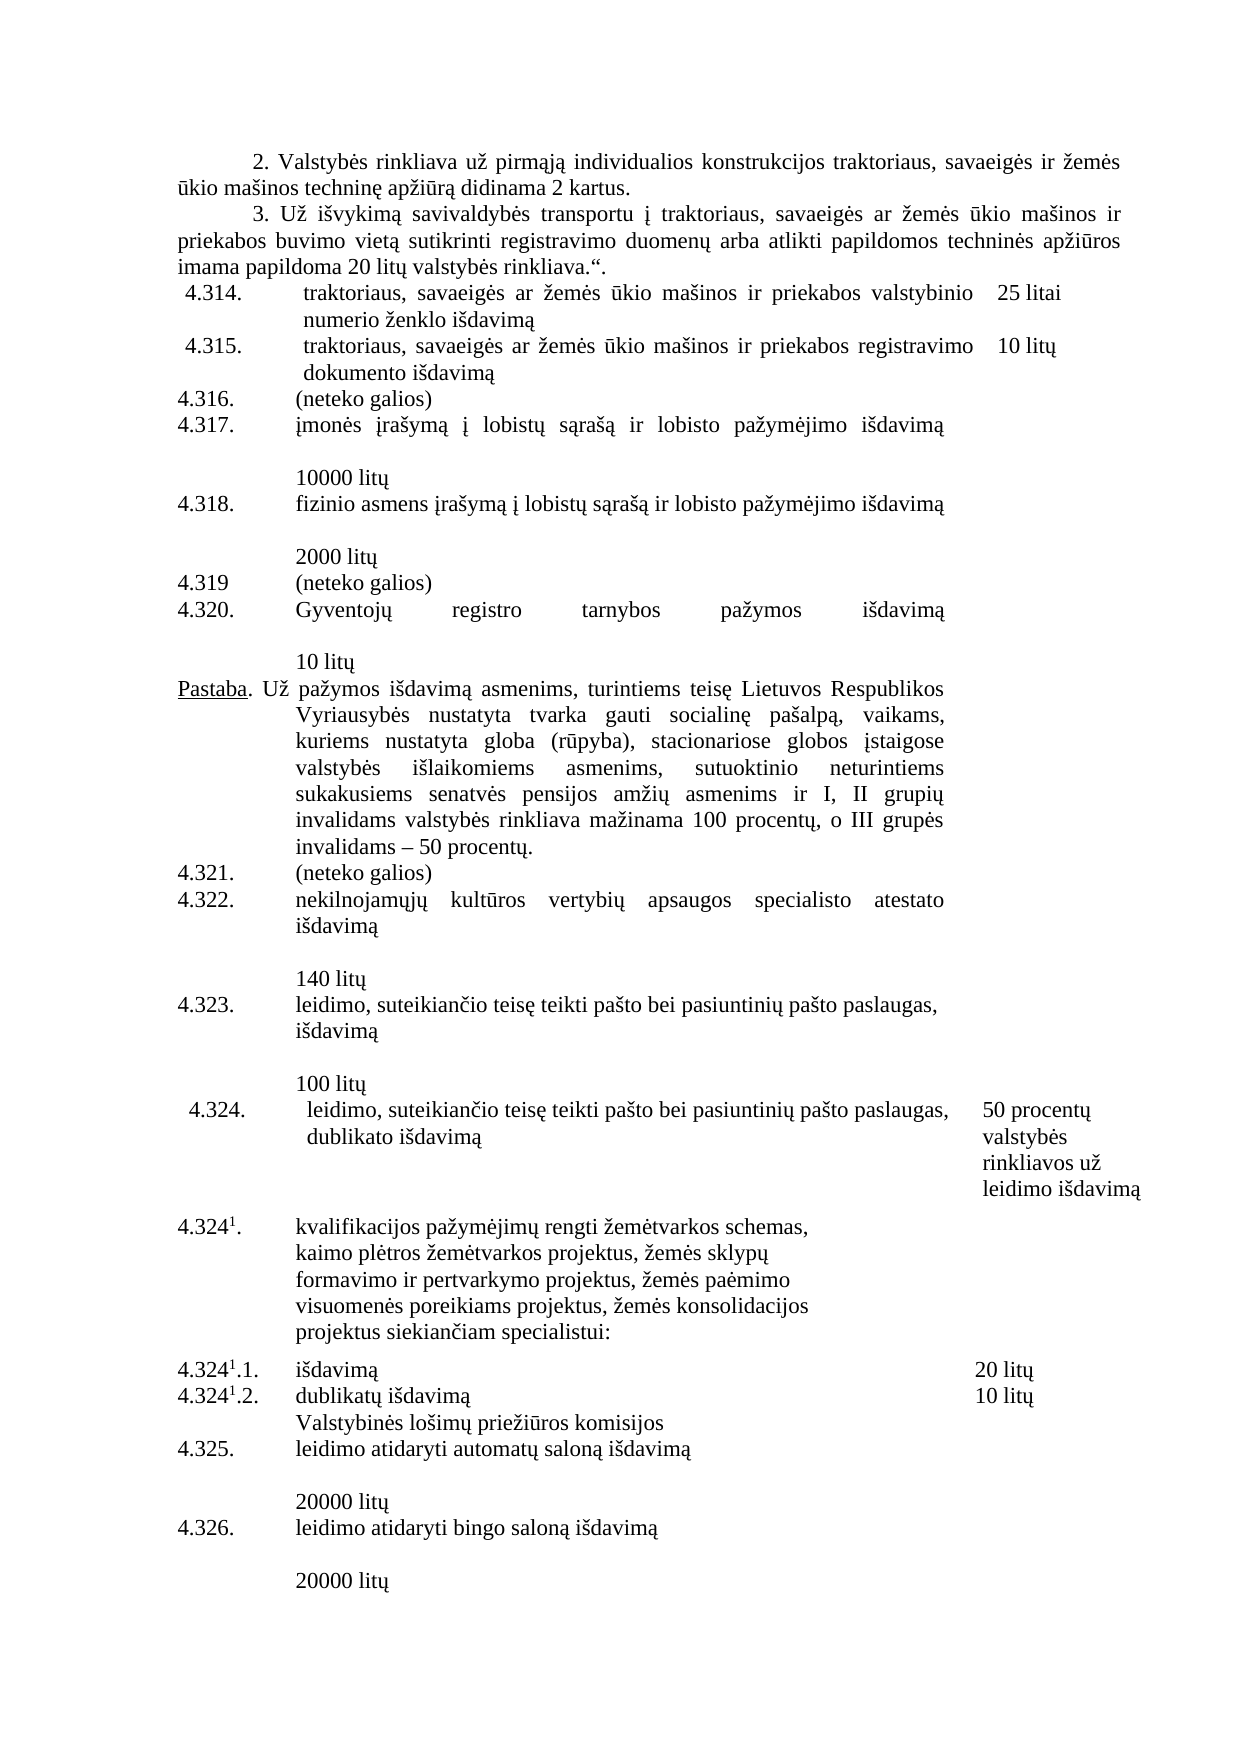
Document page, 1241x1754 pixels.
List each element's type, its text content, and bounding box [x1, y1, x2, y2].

table_header 4.324. [177, 1096, 295, 1202]
text formavimo ir pertvarkymo projektus, žemės paėmimo [177, 1266, 1122, 1292]
text 2. Valstybės rinkliava už pirmąją individualios konstrukcijos traktoriaus, savaeigės ir žemės ūkio mašinos techninę apžiūrą didinama 2 kartus. [177, 148, 1122, 200]
text 4.316. (neteko galios) [177, 385, 945, 411]
text 4.325. leidimo atidaryti automatų saloną išdavimą 20000 litų [177, 1435, 945, 1514]
text 4.318. fizinio asmens įrašymą į lobistų sąrašą ir lobisto pažymėjimo išdavimą 2000 litų [177, 490, 945, 569]
text 4.323. leidimo, suteikiančio teisę teikti pašto bei pasiuntinių pašto paslaugas, išdavimą 100 litų [177, 991, 945, 1096]
text 4.326. leidimo atidaryti bingo saloną išdavimą 20000 litų [177, 1514, 945, 1593]
text 4.3241.2. dublikatų išdavimą 10 litų [177, 1382, 1152, 1409]
text 4.319 (neteko galios) [177, 569, 945, 596]
table_header 4.314. [174, 280, 292, 332]
table_cell 4.315. [174, 332, 292, 385]
table_cell traktoriaus, savaeigės ar žemės ūkio mašinos ir priekabos registravimo dokumento išdavimą [292, 332, 986, 385]
text 4.317. įmonės įrašymą į lobistų sąrašą ir lobisto pažymėjimo išdavimą 10000 litų [177, 411, 945, 490]
text visuomenės poreikiams projektus, žemės konsolidacijos [177, 1292, 1122, 1318]
table_header 50 procentų valstybės rinkliavos už leidimo išdavimą [971, 1096, 1163, 1202]
text 4.322. nekilnojamųjų kultūros vertybių apsaugos specialisto atestato išdavimą 140 litų [177, 886, 945, 991]
text Pastaba. Už pažymos išdavimą asmenims, turintiems teisę Lietuvos Respublikos Vyriausybės nustatyta tvarka gauti socialinę pašalpą, vaikams, kuriems nustatyta globa (rūpyba), stacionariose globos įstaigose valstybės išlaikomiems asmenims, sutuoktinio neturintiems sukakusiems senatvės pensijos amžių asmenims ir I, II grupių invalidams valstybės rinkliava mažinama 100 procentų, o III grupės invalidams – 50 procentų. [177, 675, 945, 859]
table_cell 10 litų [986, 332, 1144, 385]
text projektus siekiančiam specialistui: [177, 1318, 1122, 1345]
text kaimo plėtros žemėtvarkos projektus, žemės sklypų [177, 1239, 1122, 1266]
table_header traktoriaus, savaeigės ar žemės ūkio mašinos ir priekabos valstybinio numerio ženklo išdavimą [292, 280, 986, 332]
text 4.3241. kvalifikacijos pažymėjimų rengti žemėtvarkos schemas, [177, 1202, 1122, 1239]
text Valstybinės lošimų priežiūros komisijos [177, 1409, 945, 1435]
text 3. Už išvykimą savivaldybės transportu į traktoriaus, savaeigės ar žemės ūkio mašinos ir priekabos buvimo vietą sutikrinti registravimo duomenų arba atlikti papildomos techninės apžiūros imama papildoma 20 litų valstybės rinkliava.“. [177, 200, 1122, 279]
table_header 25 litai [986, 280, 1144, 332]
text 4.320. Gyventojų registro tarnybos pažymos išdavimą 10 litų [177, 596, 945, 675]
text 4.321. (neteko galios) [177, 859, 945, 886]
text 4.3241.1. išdavimą 20 litų [177, 1345, 1122, 1382]
table_header leidimo, suteikiančio teisę teikti pašto bei pasiuntinių pašto paslaugas, dublikato išdavimą [295, 1096, 971, 1202]
